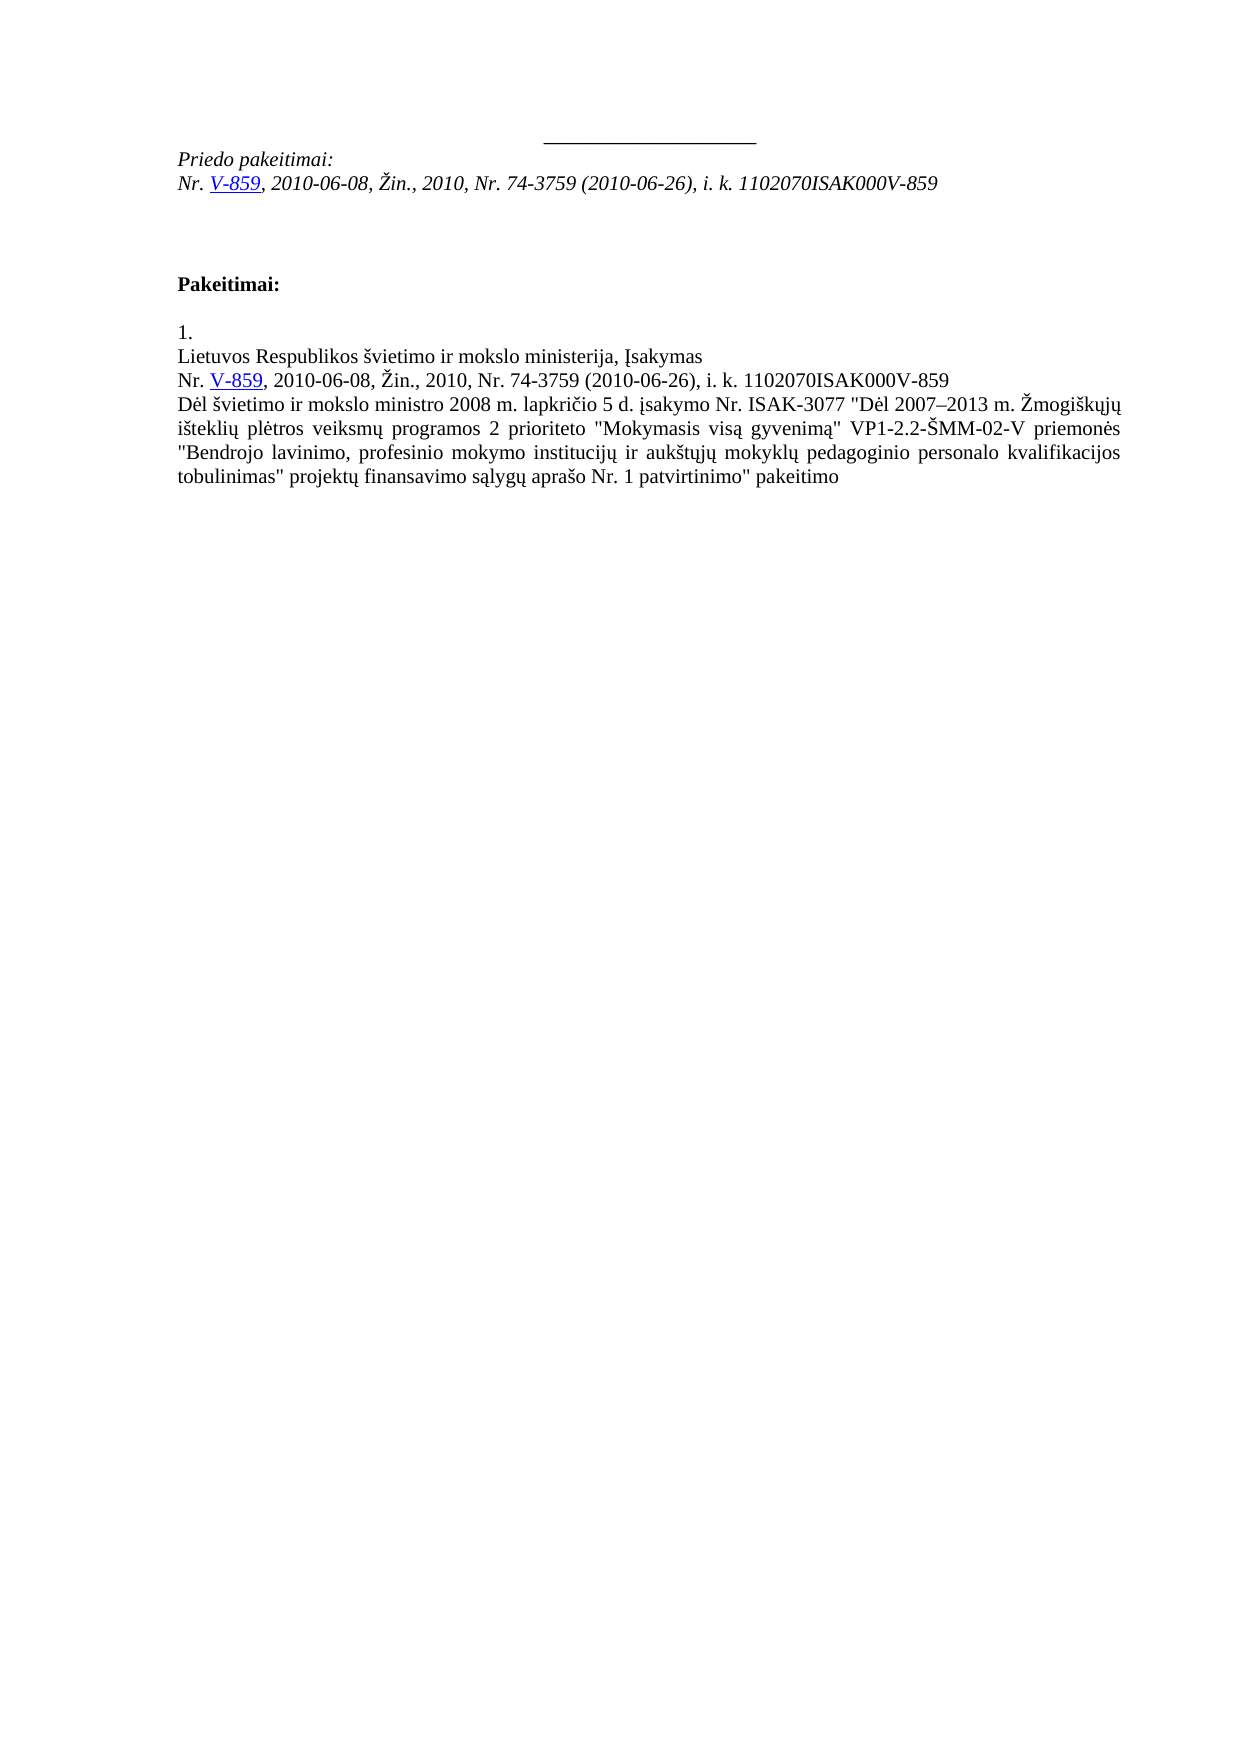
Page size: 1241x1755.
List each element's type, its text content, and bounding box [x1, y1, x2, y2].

text Pakeitimai: [177, 272, 1122, 296]
text Nr. V-859, 2010-06-08, Žin., 2010, Nr. 74-3759 (2010-06-26), i. k. 1102070ISAK000V-859 [177, 171, 1122, 195]
text 1. [177, 320, 1122, 344]
text Lietuvos Respublikos švietimo ir mokslo ministerija, Įsakymas [177, 344, 1122, 368]
text Priedo pakeitimai: [177, 147, 1122, 171]
text _________________ [177, 118, 1122, 147]
text Dėl švietimo ir mokslo ministro 2008 m. lapkričio 5 d. įsakymo Nr. ISAK-3077 "Dėl 2007–2013 m. Žmogiškųjų išteklių plėtros veiksmų programos 2 prioriteto "Mokymasis visą gyvenimą" VP1-2.2-ŠMM-02-V priemonės "Bendrojo lavinimo, profesinio mokymo institucijų ir aukštųjų mokyklų pedagoginio personalo kvalifikacijos tobulinimas" projektų finansavimo sąlygų aprašo Nr. 1 patvirtinimo" pakeitimo [177, 392, 1122, 488]
text Nr. V-859, 2010-06-08, Žin., 2010, Nr. 74-3759 (2010-06-26), i. k. 1102070ISAK000V-859 [177, 368, 1122, 392]
